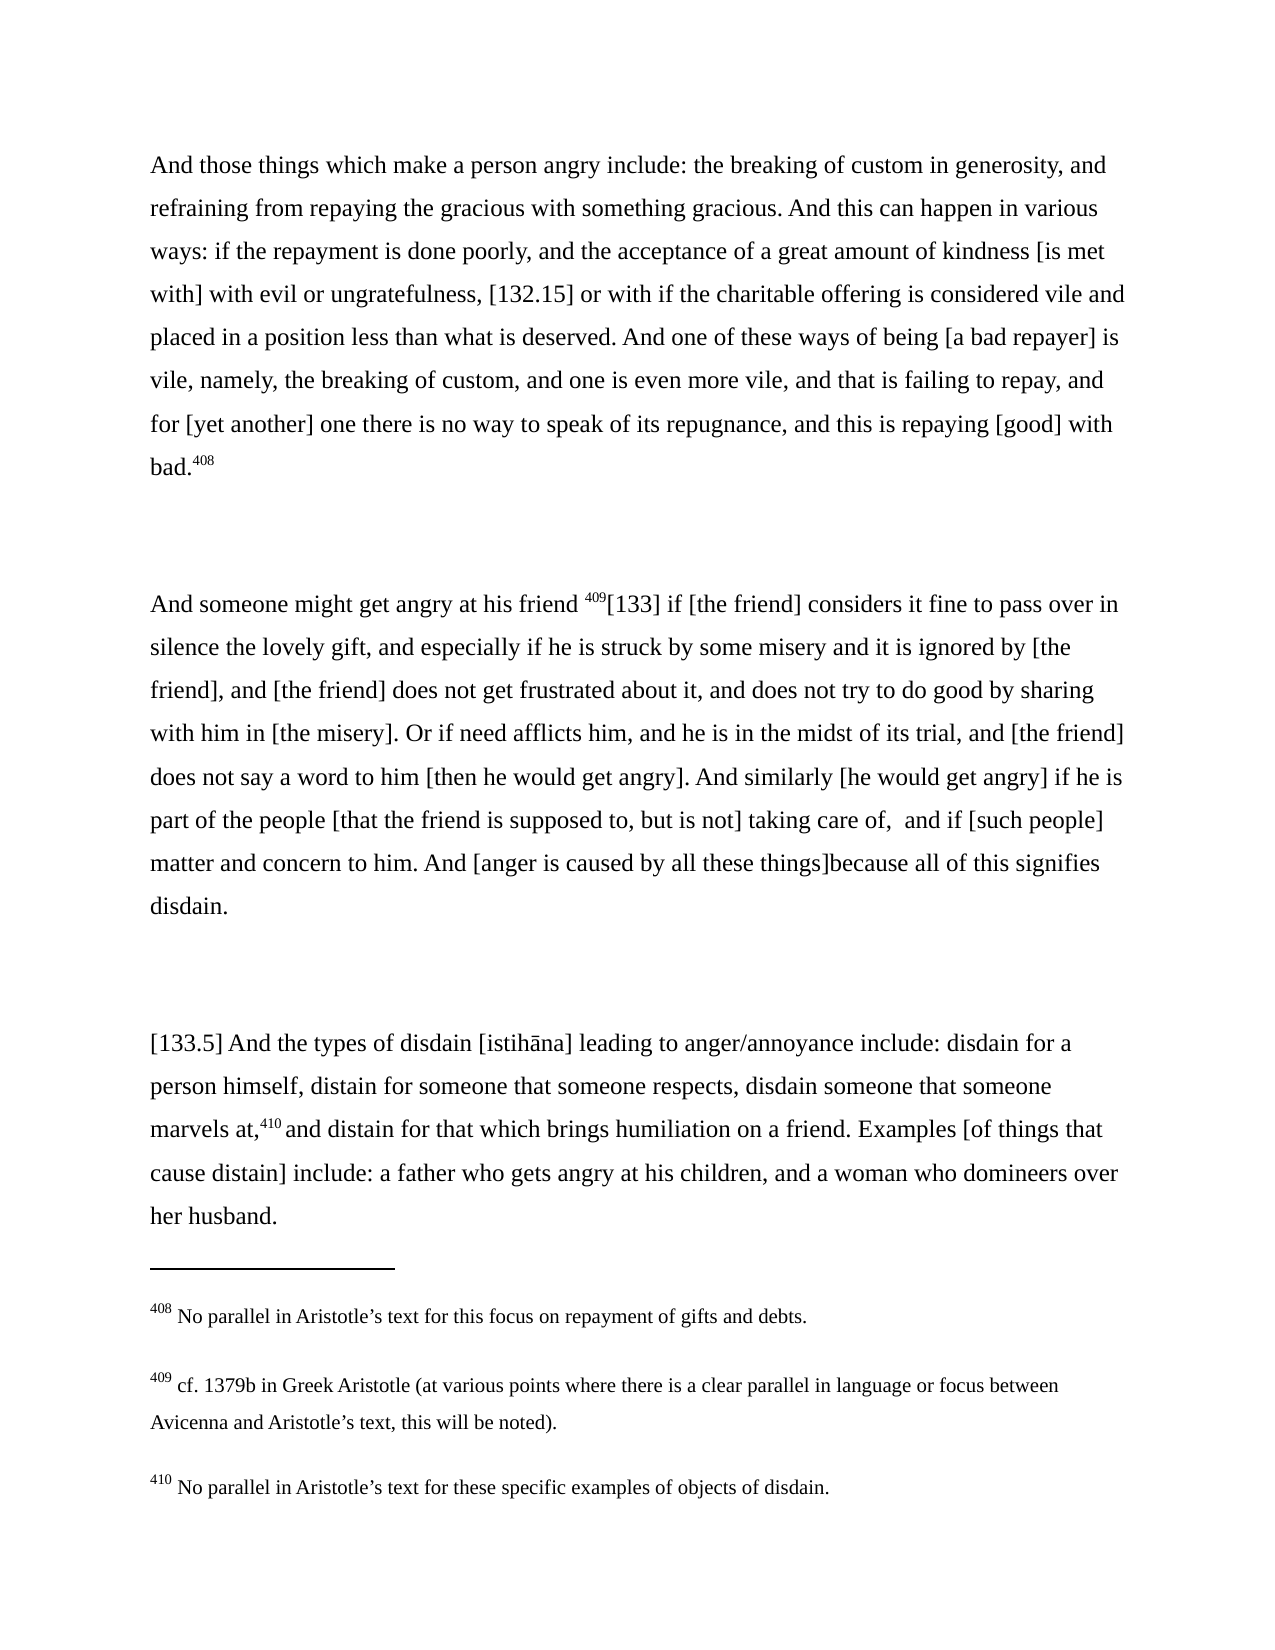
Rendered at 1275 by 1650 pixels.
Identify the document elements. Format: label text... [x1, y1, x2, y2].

text And someone might get angry at his friend [133] if [the friend] considers it fine to pass over in silence the lovely gift, and especially if he is struck by some misery and it is ignored by [the friend], and [the friend] does not get frustrated about it, and does not try to do good by sharing with him in [the misery]. Or if need afflicts him, and he is in the midst of its trial, and [the friend] does not say a word to him [then he would get angry]. And similarly [he would get angry] if he is part of the people [that the friend is supposed to, but is not] taking care of, and if [such people] matter and concern to him. And [anger is caused by all these things]because all of this signifies disdain. [150, 589, 1125, 920]
text No parallel in Aristotle’s text for these specific examples of objects of disdain. [150, 1471, 1125, 1500]
text And those things which make a person angry include: the breaking of custom in generosity, and refraining from repaying the gracious with something gracious. And this can happen in various ways: if the repayment is done poorly, and the acceptance of a great amount of kindness [is met with] with evil or ungratefulness, [132.15] or with if the charitable offering is considered vile and placed in a position less than what is deserved. And one of these ways of being [a bad repayer] is vile, namely, the breaking of custom, and one is even more vile, and that is failing to repay, and for [yet another] one there is no way to speak of its repugnance, and this is repaying [good] with bad. [150, 150, 1125, 481]
text No parallel in Aristotle’s text for this focus on repayment of gifts and debts. [150, 1300, 1125, 1329]
text cf. 1379b in Greek Aristotle (at various points where there is a clear parallel in language or focus between Avicenna and Aristotle’s text, this will be noted). [150, 1369, 1125, 1434]
text [133.5] And the types of disdain [istihāna] leading to anger/annoyance include: disdain for a person himself, distain for someone that someone respects, disdain someone that someone marvels at, and distain for that which brings humiliation on a friend. Examples [of things that cause distain] include: a father who gets angry at his children, and a woman who domineers over her husband. [150, 1028, 1125, 1229]
